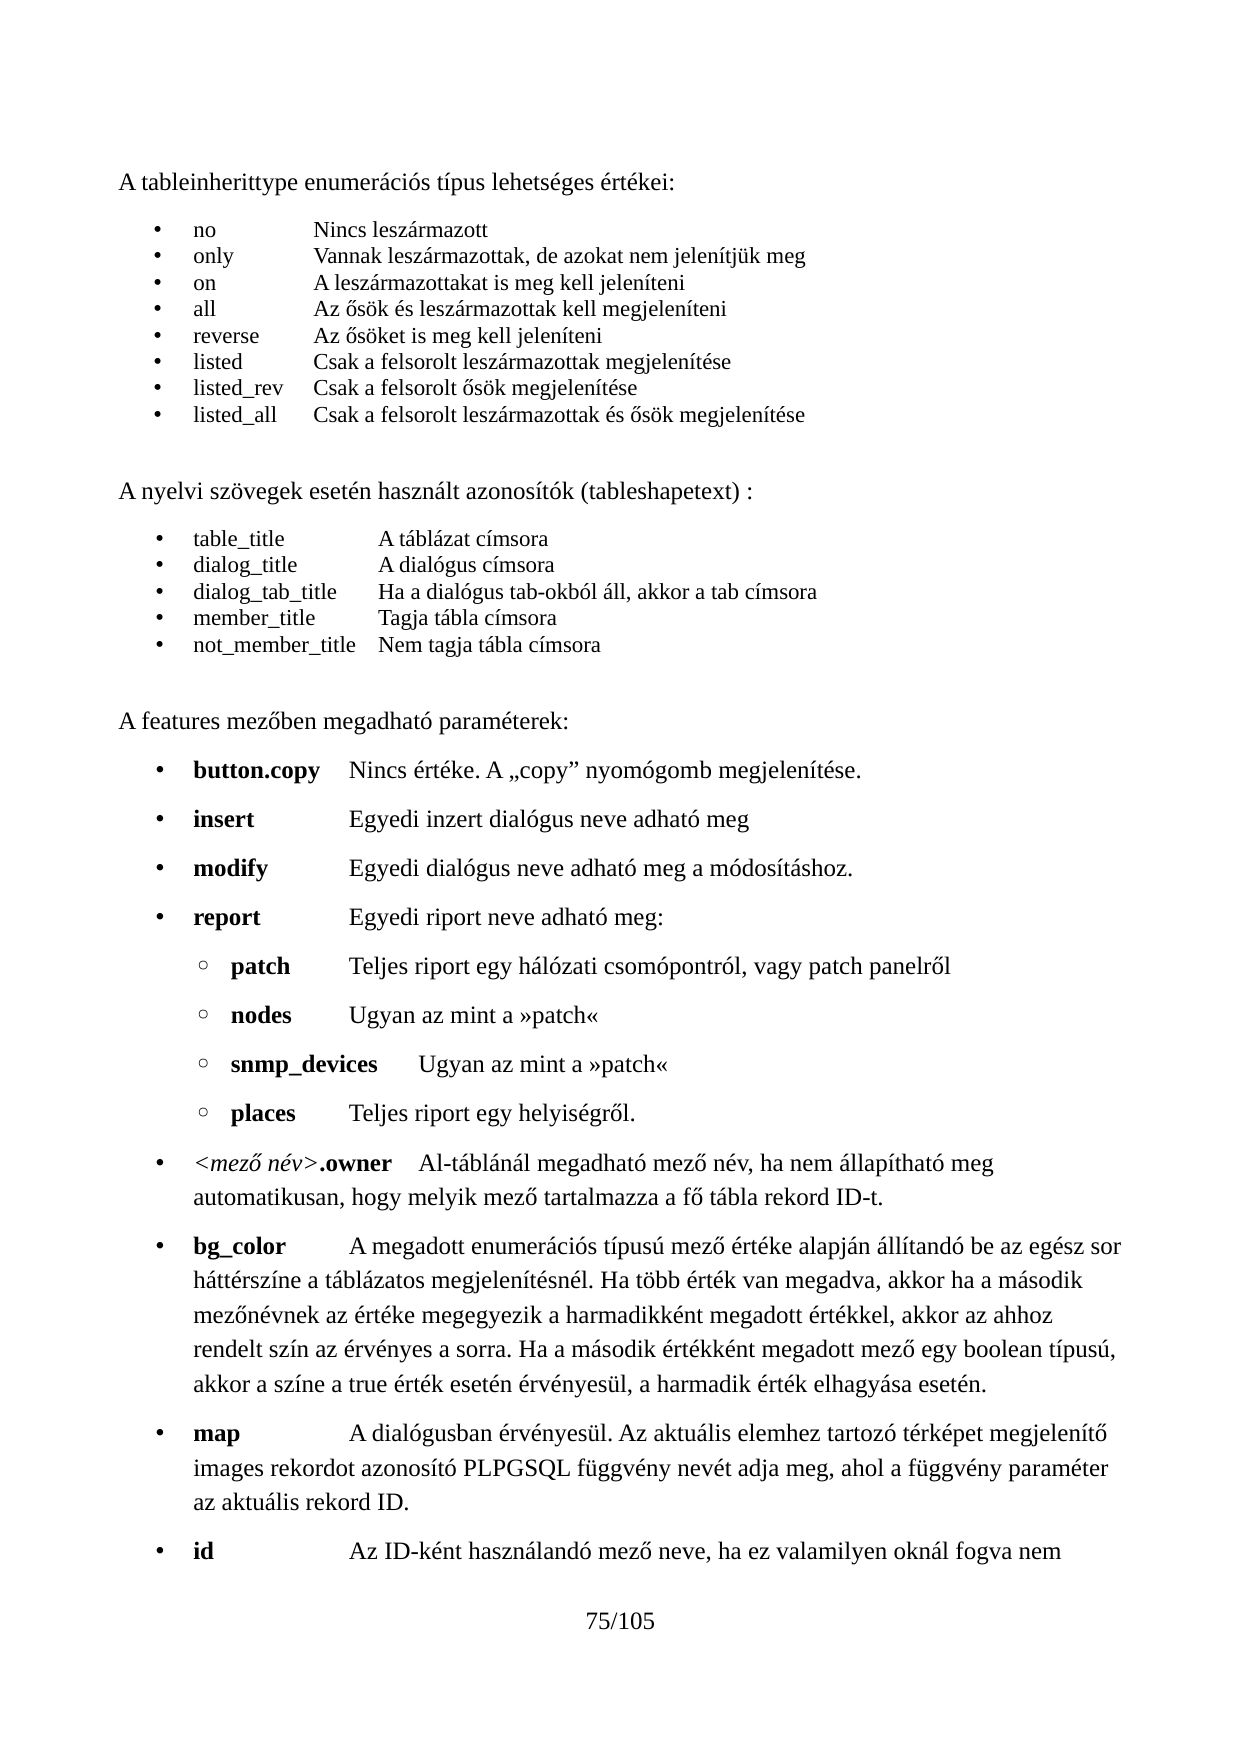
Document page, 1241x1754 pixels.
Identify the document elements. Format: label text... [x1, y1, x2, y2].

list modify Egyedi dialógus neve adható meg a módosításhoz. [156, 853, 1122, 882]
list report Egyedi riport neve adható meg: [156, 902, 1122, 931]
list dialog_tab_title Ha a dialógus tab-okból áll, akkor a tab címsora [156, 578, 1122, 604]
list listed Csak a felsorolt leszármazottak megjelenítése [153, 348, 1122, 374]
list insert Egyedi inzert dialógus neve adható meg [156, 804, 1122, 833]
list listed_all Csak a felsorolt leszármazottak és ősök megjelenítése [153, 401, 1122, 427]
list dialog_title A dialógus címsora [156, 552, 1122, 578]
list places Teljes riport egy helyiségről. [193, 1098, 1122, 1127]
list map A dialógusban érvényesül. Az aktuális elemhez tartozó térképet megjelenítő images rekordot azonosító PLPGSQL függvény nevét adja meg, ahol a függvény paraméter az aktuális rekord ID. [156, 1418, 1122, 1516]
list all Az ősök és leszármazottak kell megjeleníteni [153, 295, 1122, 322]
list nodes Ugyan az mint a »patch« [193, 1000, 1122, 1029]
list reverse Az ősöket is meg kell jeleníteni [153, 322, 1122, 348]
list only Vannak leszármazottak, de azokat nem jelenítjük meg [153, 243, 1122, 269]
list table_title A táblázat címsora [156, 525, 1122, 552]
list patch Teljes riport egy hálózati csomópontról, vagy patch panelről [193, 951, 1122, 980]
list <mező név>.owner Al-táblánál megadható mező név, ha nem állapítható meg automatikusan, hogy melyik mező tartalmazza a fő tábla rekord ID-t. [156, 1148, 1122, 1211]
list id Az ID-ként használandó mező neve, ha ez valamilyen oknál fogva nem [156, 1536, 1122, 1565]
list bg_color A megadott enumerációs típusú mező értéke alapján állítandó be az egész sor háttérszíne a táblázatos megjelenítésnél. Ha több érték van megadva, akkor ha a második mezőnévnek az értéke megegyezik a harmadikként megadott értékkel, akkor az ahhoz rendelt szín az érvényes a sorra. Ha a második értékként megadott mező egy boolean típusú, akkor a színe a true érték esetén érvényesül, a harmadik érték elhagyása esetén. [156, 1231, 1122, 1398]
list member_title Tagja tábla címsora [156, 604, 1122, 631]
list listed_rev Csak a felsorolt ősök megjelenítése [153, 374, 1122, 401]
list snmp_devices Ugyan az mint a »patch« [193, 1049, 1122, 1078]
list no Nincs leszármazott [153, 216, 1122, 243]
text A nyelvi szövegek esetén használt azonosítók (tableshapetext) : [118, 476, 1122, 505]
list on A leszármazottakat is meg kell jeleníteni [153, 269, 1122, 295]
list button.copy Nincs értéke. A „copy” nyomógomb megjelenítése. [156, 755, 1122, 784]
text A features mezőben megadható paraméterek: [118, 706, 1122, 735]
list not_member_title Nem tagja tábla címsora [156, 631, 1122, 657]
text A tableinherittype enumerációs típus lehetséges értékei: [118, 167, 1122, 196]
